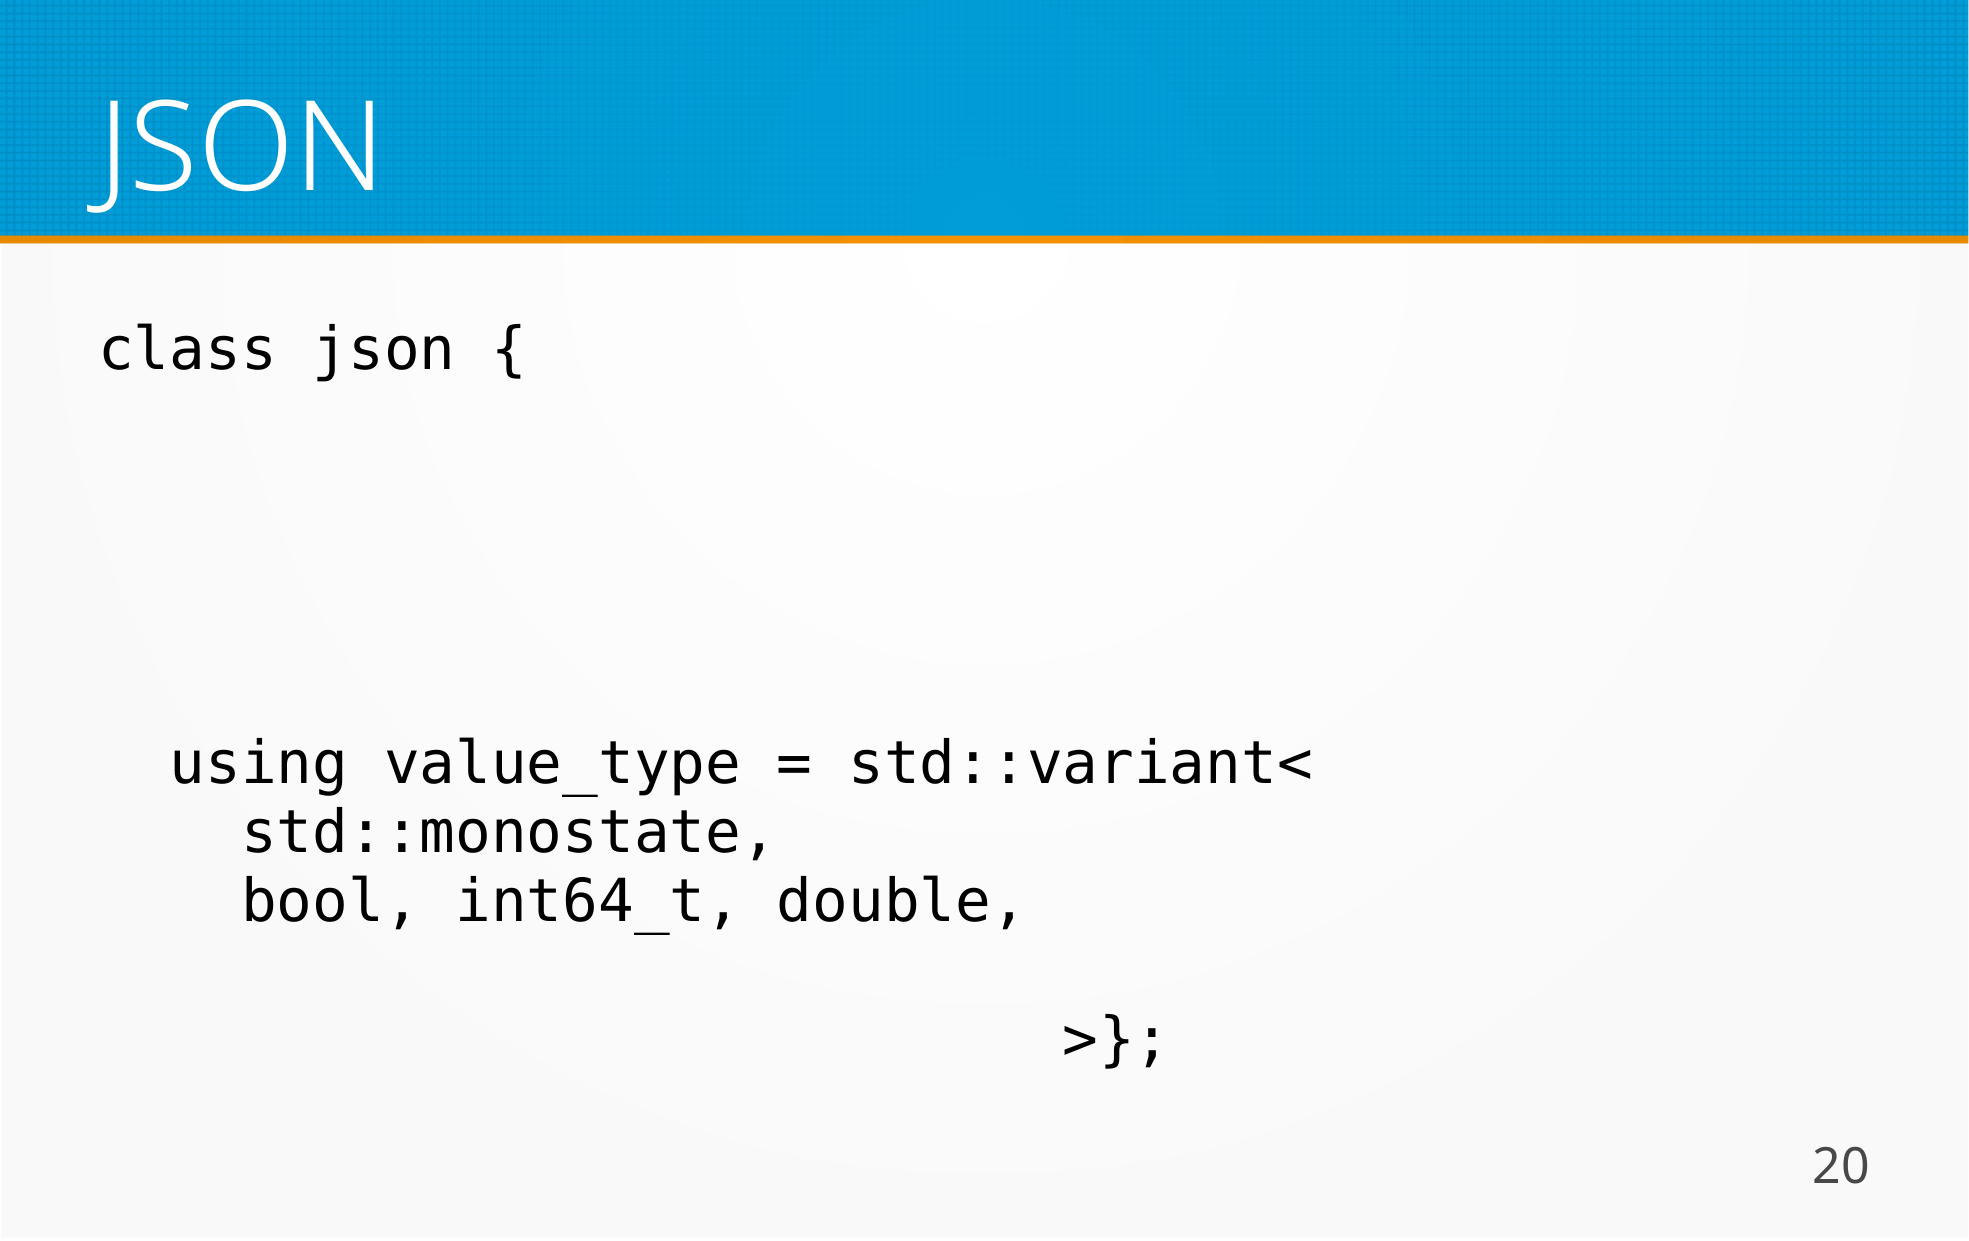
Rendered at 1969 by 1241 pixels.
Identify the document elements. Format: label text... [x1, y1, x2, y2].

picture [0, 236, 1969, 1241]
title JSON [98, 19, 1870, 227]
list class json { using value_type = std::variant< std::monostate, bool, int64_t, double, >}; [98, 315, 1861, 1081]
